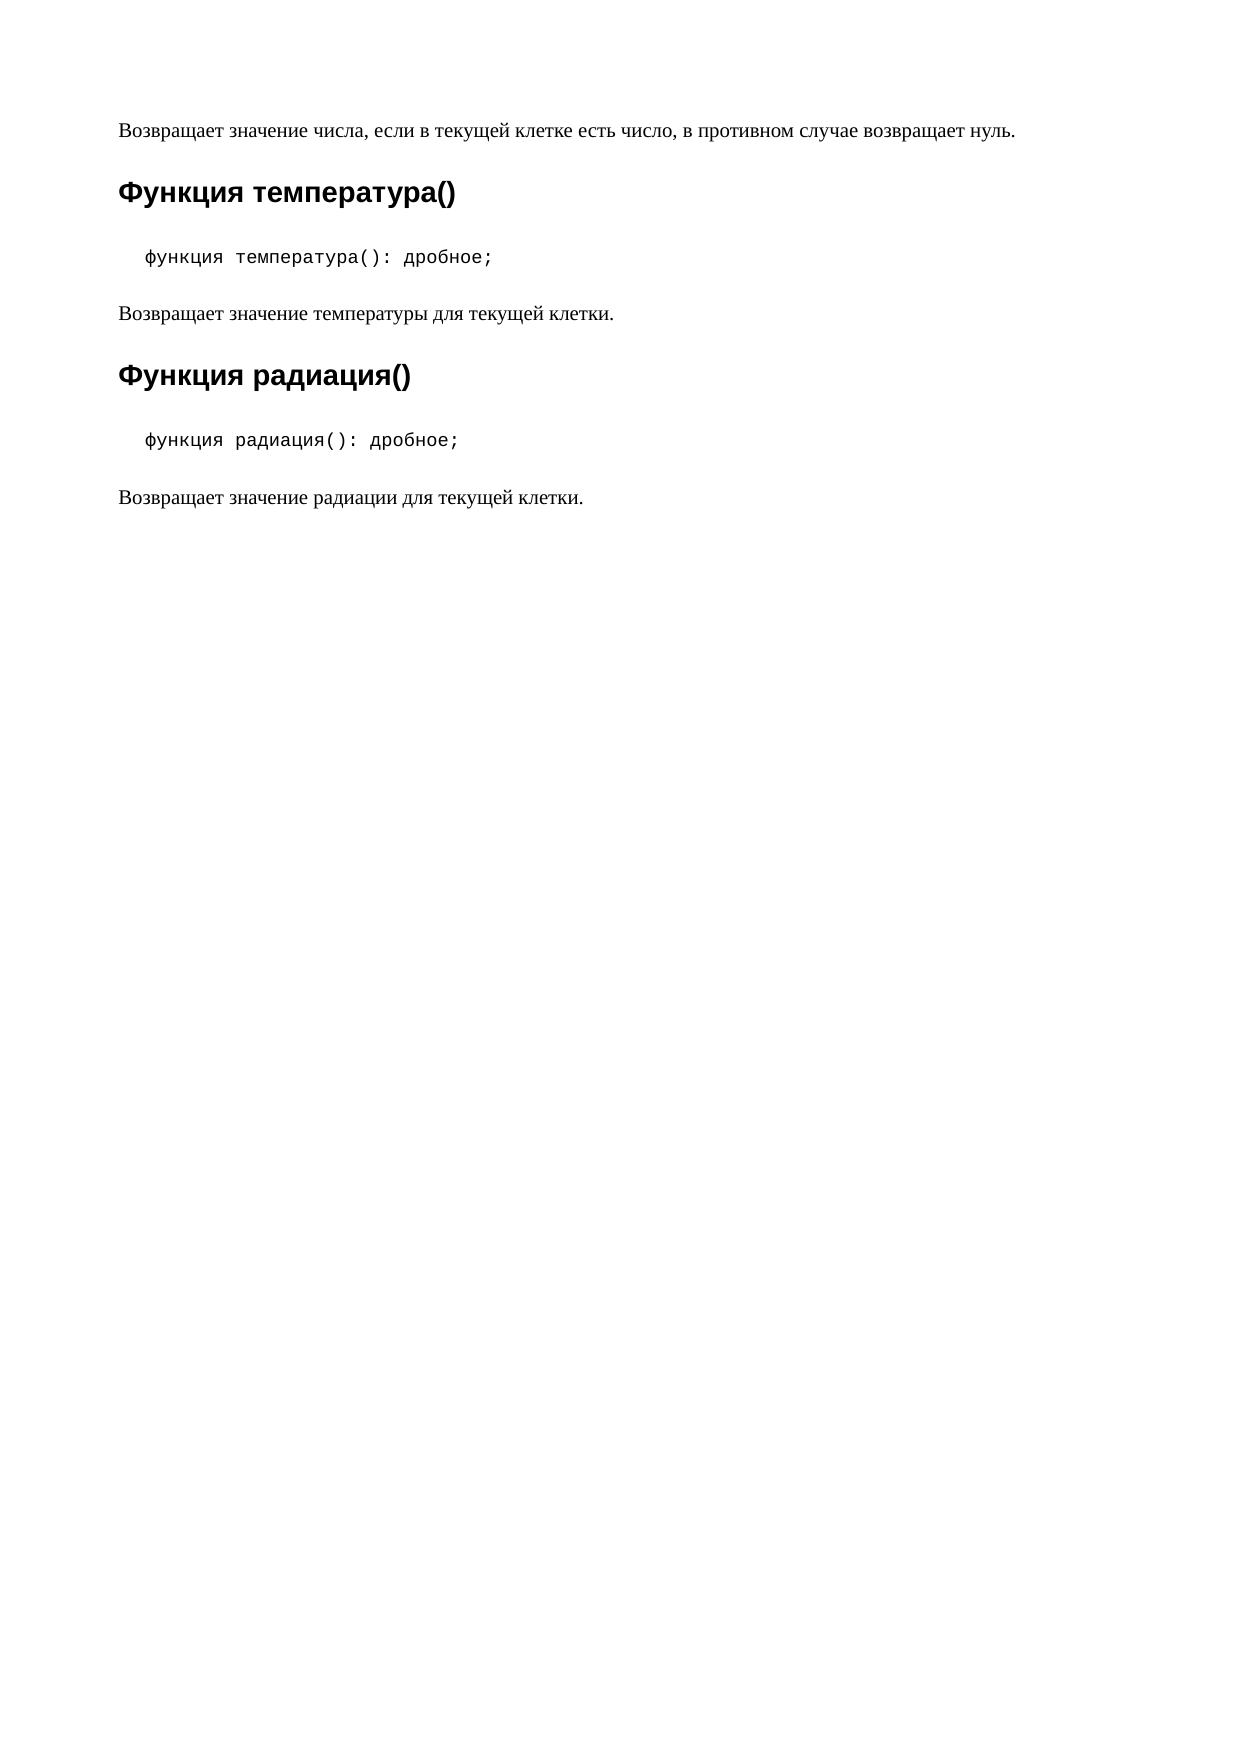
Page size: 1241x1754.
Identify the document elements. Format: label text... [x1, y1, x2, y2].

text Возвращает значение числа, если в текущей клетке есть число, в противном случае возвращает нуль. [118, 118, 1122, 142]
subtitle Функция температура() [118, 175, 1122, 208]
text Возвращает значение радиации для текущей клетки. [118, 484, 1122, 509]
text Возвращает значение температуры для текущей клетки. [118, 301, 1122, 325]
subtitle Функция радиация() [118, 358, 1122, 392]
text функция радиация(): дробное; [136, 422, 1104, 461]
text функция температура(): дробное; [136, 239, 1104, 278]
